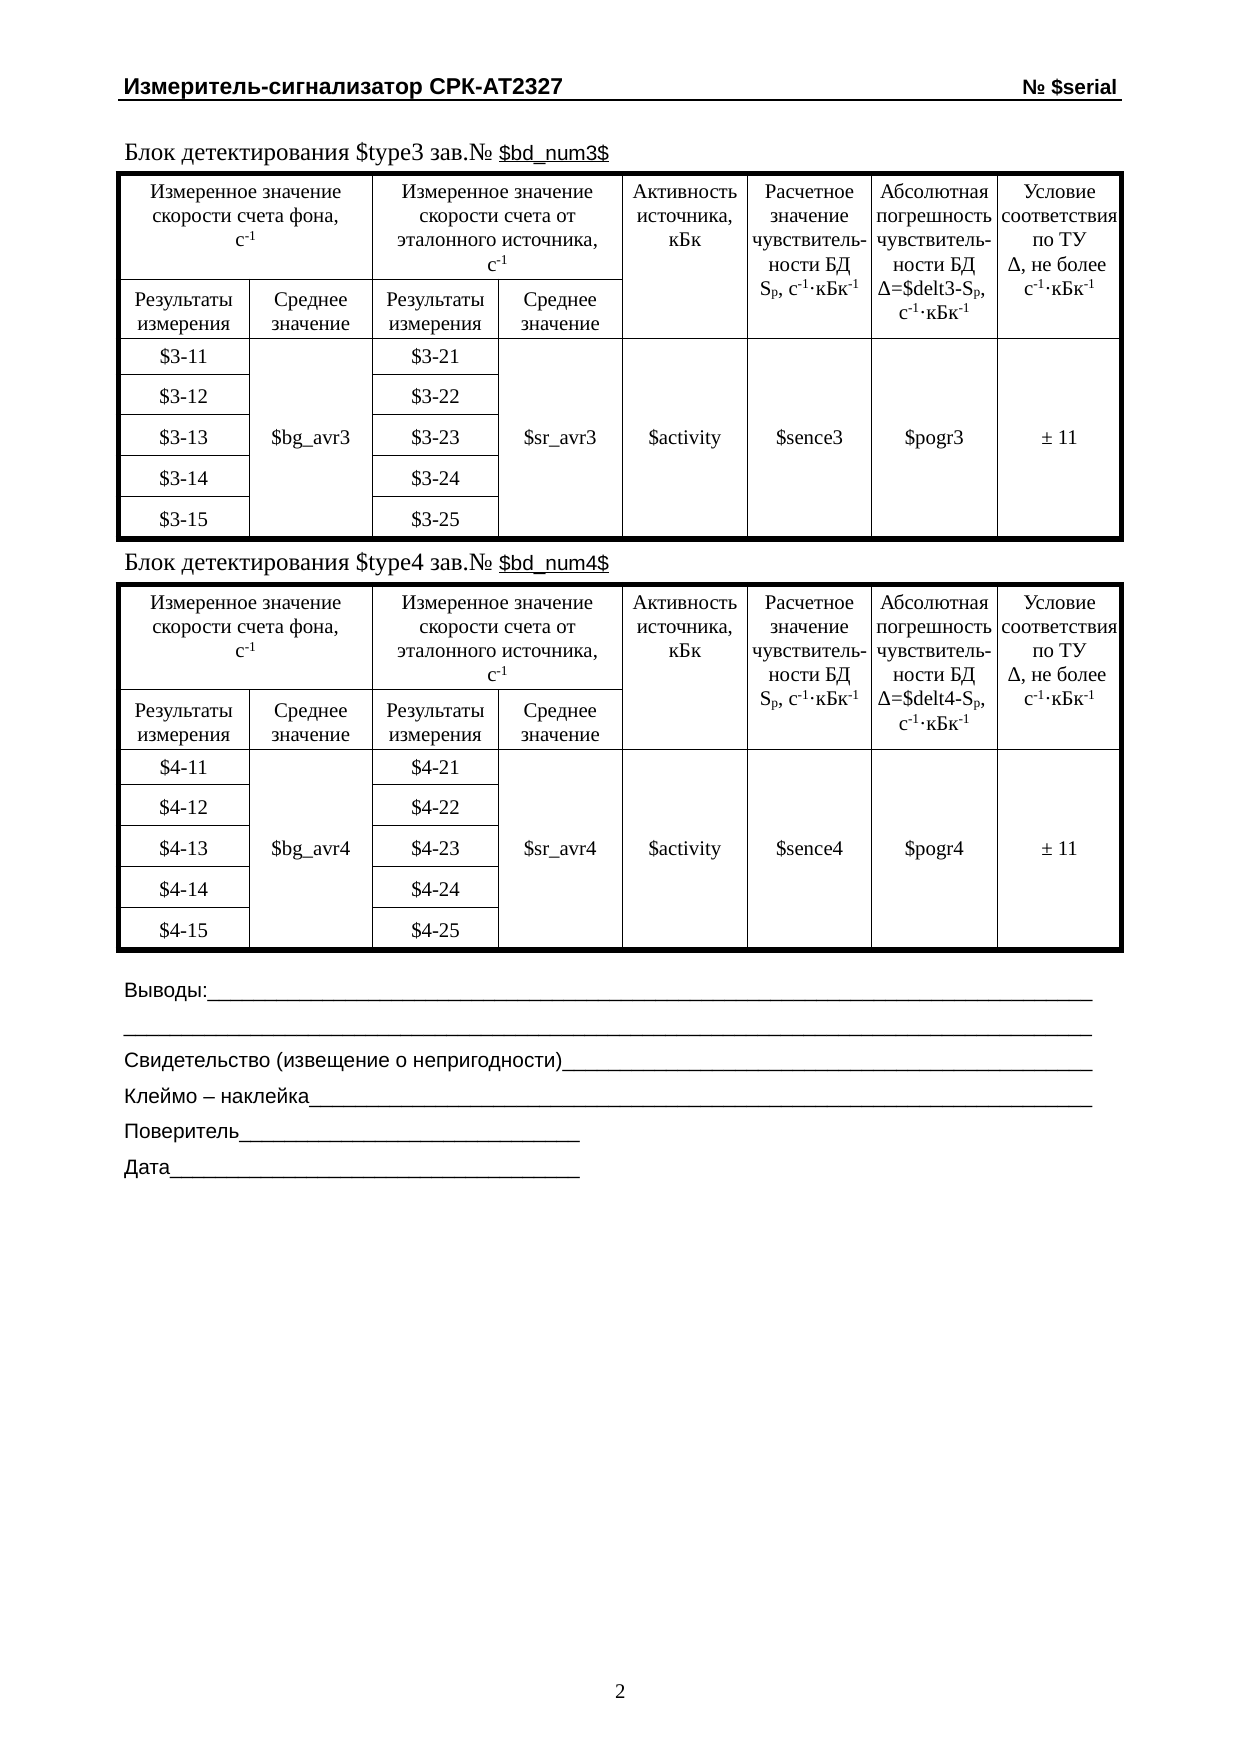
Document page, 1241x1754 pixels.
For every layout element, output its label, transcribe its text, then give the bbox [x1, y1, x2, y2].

table_cell Среднее значение [499, 690, 622, 749]
table_cell $3-11 [121, 339, 249, 373]
table_cell $3-21 [373, 339, 498, 373]
table_cell Абсолютная погрешность чувствитель-ности БД Δ=$delt3-Sp, с-1·кБк-1 [872, 176, 997, 338]
table_cell $3-14 [121, 456, 249, 496]
table_cell $pogr4 [872, 750, 997, 947]
table_cell Условие соответствия по ТУ Δ, не более с-1·кБк-1 [998, 587, 1119, 749]
table_cell Измеренное значение скорости счета фона, с-1 [121, 176, 372, 278]
table_cell Среднее значение [499, 280, 622, 338]
table_cell $activity [623, 339, 747, 536]
table_cell $3-23 [373, 415, 498, 455]
table_cell $3-24 [373, 456, 498, 496]
table_cell Расчетное значение чувствитель-ности БД Sp, с-1·кБк-1 [748, 587, 871, 749]
table_cell $sence3 [748, 339, 871, 536]
table_cell Измеренное значение скорости счета от эталонного источника, с-1 [373, 587, 622, 689]
table_cell $4-22 [373, 785, 498, 825]
table_cell $4-12 [121, 785, 249, 825]
table_cell $3-22 [373, 375, 498, 414]
table_header Выводы: [118, 972, 1122, 1007]
table_cell $4-24 [373, 867, 498, 907]
table_cell Расчетное значение чувствитель-ности БД Sp, с-1·кБк-1 [748, 176, 871, 338]
table_cell Результаты измерения [373, 690, 498, 749]
table_cell $4-14 [121, 867, 249, 907]
table_cell $4-15 [121, 908, 249, 947]
table_cell Результаты измерения [121, 690, 249, 749]
table_cell Свидетельство (извещение о непригодности) [118, 1043, 1122, 1078]
table_cell $activity [623, 750, 747, 947]
table_cell [118, 1007, 1122, 1042]
table_cell $4-23 [373, 826, 498, 866]
table_cell Среднее значение [250, 280, 372, 338]
table_cell $3-25 [373, 497, 498, 536]
table_cell $3-15 [121, 497, 249, 536]
table_cell Измеренное значение скорости счета от эталонного источника, с-1 [373, 176, 622, 278]
table_cell $sr_avr4 [499, 750, 622, 947]
table_cell $4-25 [373, 908, 498, 947]
table_cell Активность источника, кБк [623, 176, 747, 338]
table_cell $4-13 [121, 826, 249, 866]
table_cell $3-13 [121, 415, 249, 455]
table_cell Абсолютная погрешность чувствитель-ности БД Δ=$delt4-Sp, с-1·кБк-1 [872, 587, 997, 749]
table_cell $4-21 [373, 750, 498, 784]
table_cell Условие соответствия по ТУ Δ, не более с-1·кБк-1 [998, 176, 1119, 338]
table_cell $3-12 [121, 375, 249, 414]
table_header Блок детектирования $type3 зав.№ $bd_num3$ [118, 131, 1122, 171]
table_cell Дата [118, 1149, 1122, 1184]
table_cell ± 11 [998, 339, 1119, 536]
table_cell $bg_avr4 [250, 750, 372, 947]
table_cell Измеренное значение скорости счета фона, с-1 [121, 587, 372, 689]
table_cell $sr_avr3 [499, 339, 622, 536]
table_cell Результаты измерения [373, 280, 498, 338]
table_cell $bg_avr3 [250, 339, 372, 536]
table_cell Активность источника, кБк [623, 587, 747, 749]
table_cell Среднее значение [250, 690, 372, 749]
table_cell ± 11 [998, 750, 1119, 947]
table_cell $4-11 [121, 750, 249, 784]
table_cell $sence4 [748, 750, 871, 947]
table_cell Клеймо – наклейка [118, 1078, 1122, 1113]
table_header Блок детектирования $type4 зав.№ $bd_num4$ [118, 542, 1122, 582]
table_cell Результаты измерения [121, 280, 249, 338]
table_cell Поверитель [118, 1113, 1122, 1149]
table_cell $pogr3 [872, 339, 997, 536]
